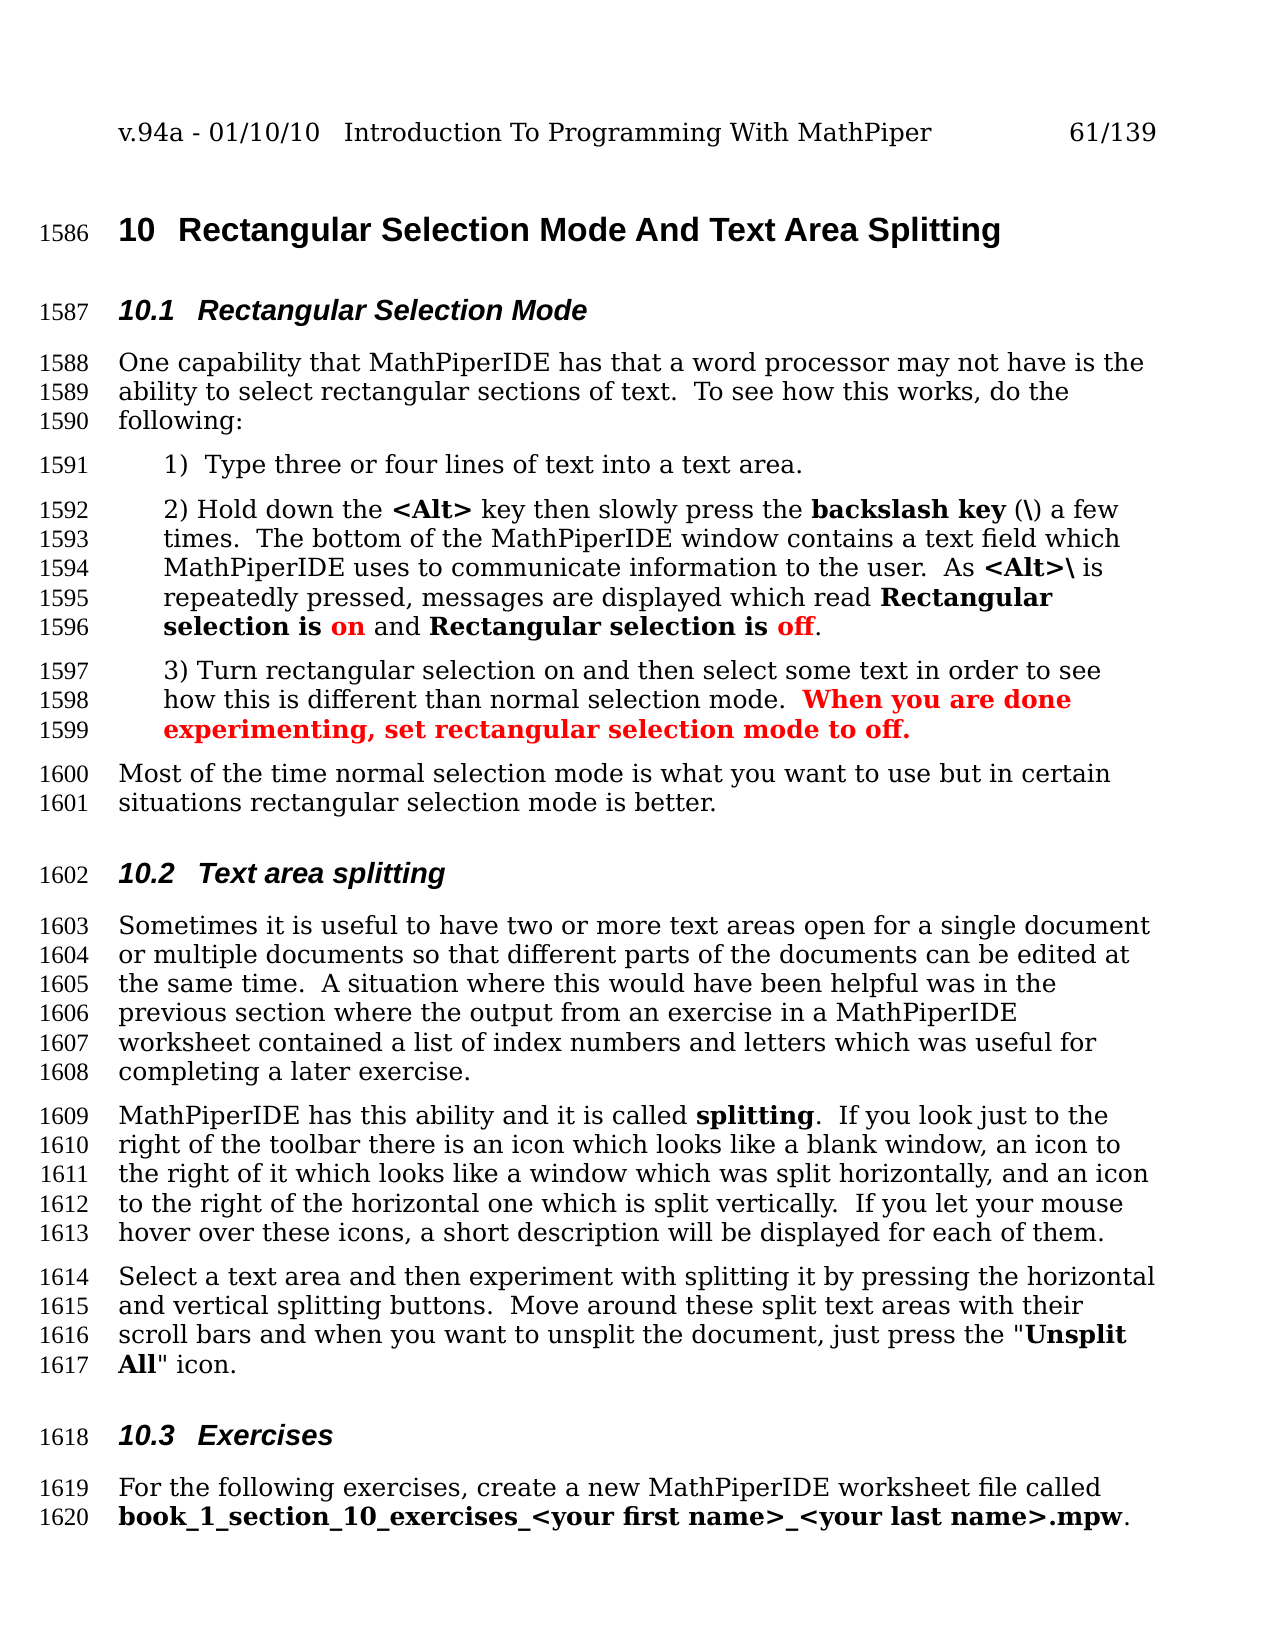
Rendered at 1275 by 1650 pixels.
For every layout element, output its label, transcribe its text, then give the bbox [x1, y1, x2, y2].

subtitle Rectangular Selection Mode And Text Area Splitting [118, 210, 1157, 248]
text For the following exercises, create a new MathPiperIDE worksheet file called book_1_section_10_exercises_<your first name>_<your last name>.mpw. [118, 1473, 1157, 1531]
text Sometimes it is useful to have two or more text areas open for a single document or multiple documents so that different parts of the documents can be edited at the same time. A situation where this would have been helpful was in the previous section where the output from an exercise in a MathPiperIDE worksheet contained a list of index numbers and letters which was useful for completing a later exercise. [118, 911, 1157, 1086]
text 2) Hold down the <Alt> key then slowly press the backslash key (\) a few times. The bottom of the MathPiperIDE window contains a text field which MathPiperIDE uses to communicate information to the user. As <Alt>\ is repeatedly pressed, messages are displayed which read Rectangular selection is on and Rectangular selection is off. [163, 494, 1157, 641]
text Select a text area and then experiment with splitting it by pressing the horizontal and vertical splitting buttons. Move around these split text areas with their scroll bars and when you want to unsplit the document, just press the "Unsplit All" icon. [118, 1262, 1157, 1379]
text 3) Turn rectangular selection on and then select some text in order to see how this is different than normal selection mode. When you are done experimenting, set rectangular selection mode to off. [163, 656, 1157, 744]
text One capability that MathPiperIDE has that a word processor may not have is the ability to select rectangular sections of text. To see how this works, do the following: [118, 348, 1157, 435]
text Most of the time normal selection mode is what you want to use but in certain situations rectangular selection mode is better. [118, 759, 1157, 817]
subtitle Rectangular Selection Mode [118, 293, 1157, 327]
subtitle Text area splitting [118, 857, 1157, 890]
text MathPiperIDE has this ability and it is called splitting. If you look just to the right of the toolbar there is an icon which looks like a blank window, an icon to the right of it which looks like a window which was split horizontally, and an icon to the right of the horizontal one which is split vertically. If you let your mouse hover over these icons, a short description will be displayed for each of them. [118, 1101, 1157, 1247]
subtitle Exercises [118, 1418, 1157, 1452]
text 1) Type three or four lines of text into a text area. [163, 450, 1157, 479]
